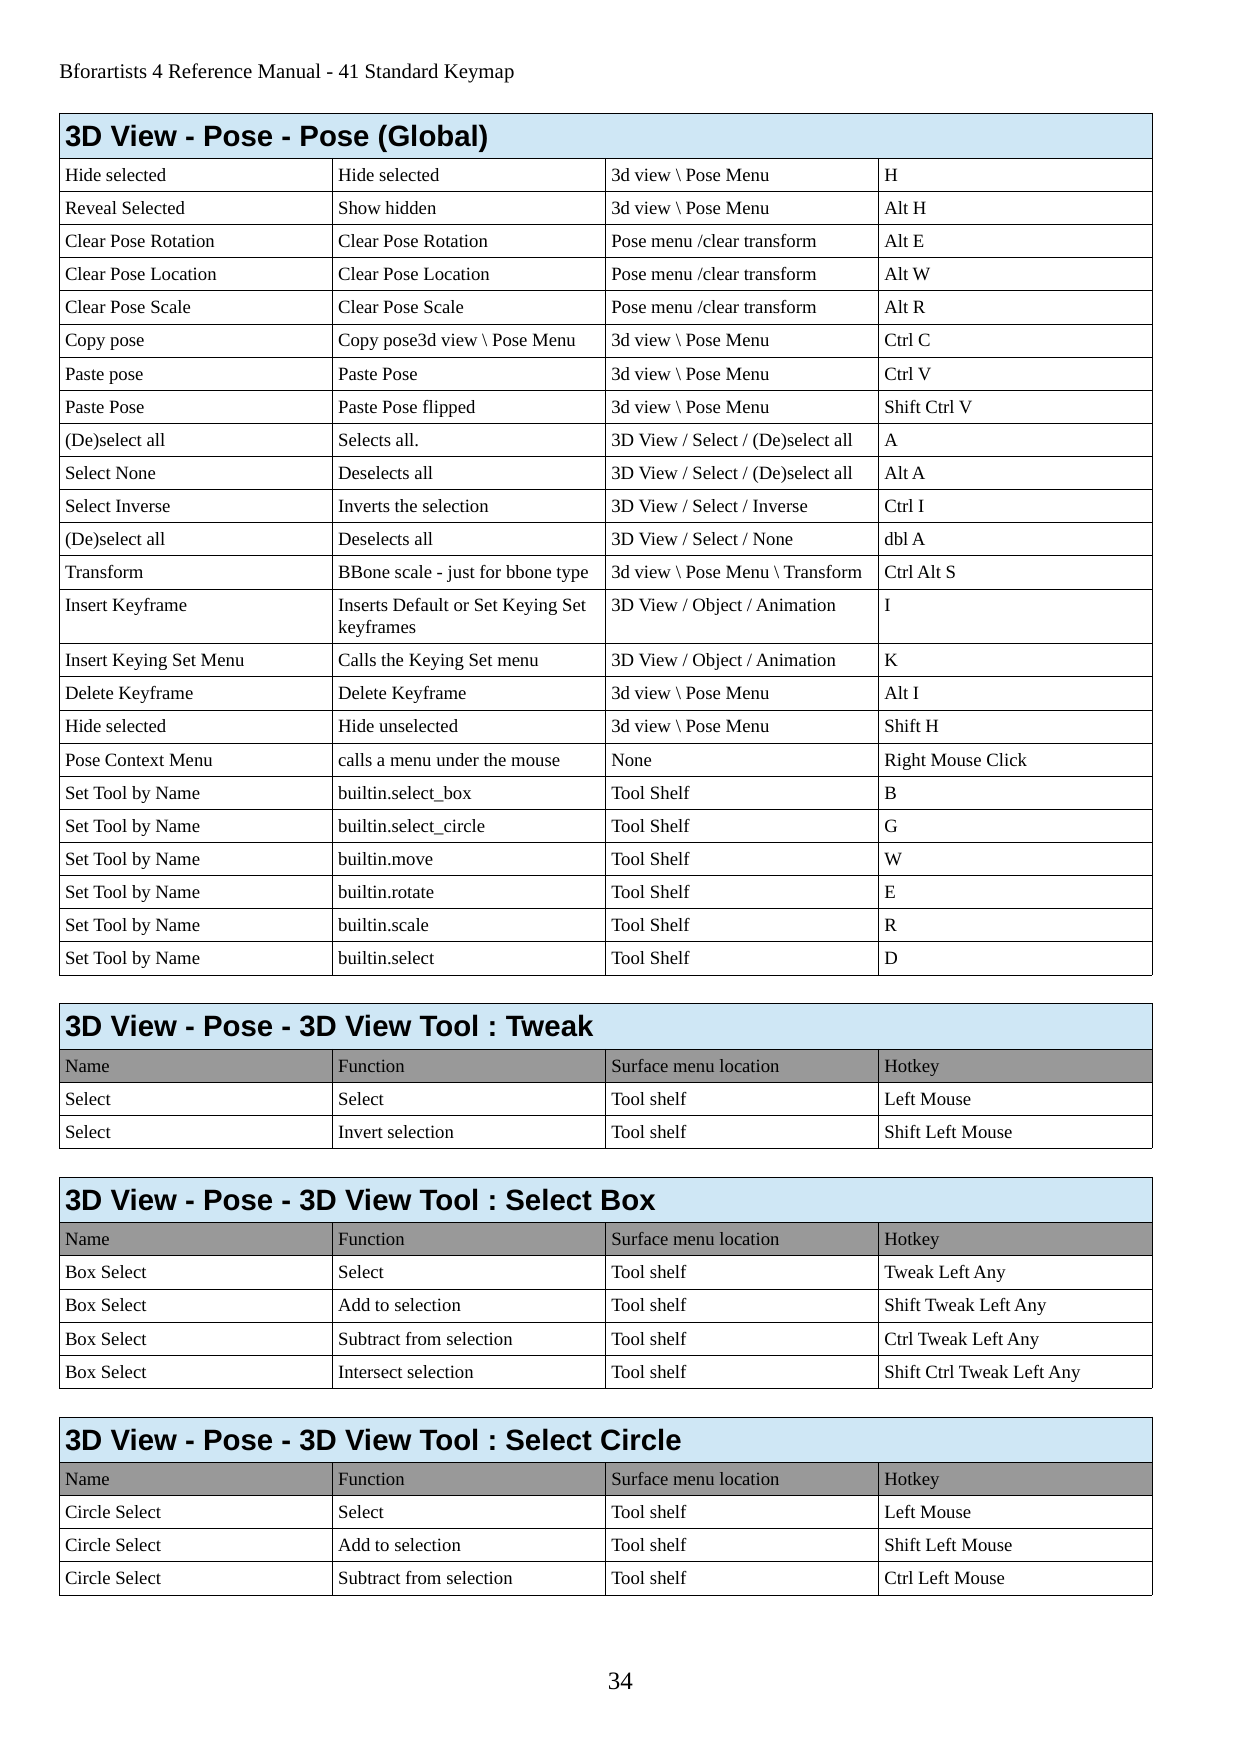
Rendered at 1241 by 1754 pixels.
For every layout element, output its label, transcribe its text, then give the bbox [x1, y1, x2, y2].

table_cell Copy pose [60, 325, 332, 357]
table_cell H [879, 159, 1152, 191]
table_cell 3D View / Select / None [606, 523, 878, 555]
table_cell Box Select [60, 1356, 332, 1388]
table_cell Alt R [879, 291, 1152, 323]
table_cell Select [60, 1116, 332, 1148]
table_cell Set Tool by Name [60, 909, 332, 941]
table_cell 3d view \ Pose Menu [606, 192, 878, 224]
table_cell Paste Pose [333, 358, 605, 390]
table_cell Subtract from selection [333, 1562, 605, 1594]
table_header 3D View - Pose - 3D View Tool : Select Box [60, 1178, 1152, 1222]
table_cell Surface menu location [606, 1223, 878, 1255]
table_cell Paste pose [60, 358, 332, 390]
table_cell Shift Ctrl Tweak Left Any [879, 1356, 1152, 1388]
table_cell Hotkey [879, 1050, 1152, 1082]
table_cell 3d view \ Pose Menu [606, 159, 878, 191]
table_cell 3D View / Select / Inverse [606, 490, 878, 522]
table_cell Inverts the selection [333, 490, 605, 522]
table_cell 3D View / Select / (De)select all [606, 457, 878, 489]
table_cell Hide unselected [333, 711, 605, 743]
table_cell Alt E [879, 225, 1152, 257]
table_cell Intersect selection [333, 1356, 605, 1388]
table_cell Tool Shelf [606, 909, 878, 941]
table_cell Selects all. [333, 424, 605, 456]
table_cell Set Tool by Name [60, 777, 332, 809]
table_cell Pose menu /clear transform [606, 291, 878, 323]
table_cell Set Tool by Name [60, 942, 332, 974]
table_cell A [879, 424, 1152, 456]
table_cell Name [60, 1223, 332, 1255]
table_cell Invert selection [333, 1116, 605, 1148]
table_cell Circle Select [60, 1496, 332, 1528]
table_cell Tool shelf [606, 1256, 878, 1288]
table_cell Alt I [879, 677, 1152, 709]
table_cell I [879, 590, 1152, 643]
table_cell Hide selected [60, 711, 332, 743]
table_cell Hide selected [60, 159, 332, 191]
table_cell 3D View / Select / (De)select all [606, 424, 878, 456]
table_cell Ctrl Left Mouse [879, 1562, 1152, 1594]
table_cell Function [333, 1223, 605, 1255]
table_cell Tool Shelf [606, 810, 878, 842]
table_cell Box Select [60, 1290, 332, 1322]
table_cell Clear Pose Scale [60, 291, 332, 323]
table_cell Clear Pose Location [60, 258, 332, 290]
table_cell Inserts Default or Set Keying Set keyframes [333, 590, 605, 643]
table_cell Hotkey [879, 1223, 1152, 1255]
table_cell Name [60, 1050, 332, 1082]
table_cell E [879, 876, 1152, 908]
table_cell Hide selected [333, 159, 605, 191]
table_cell (De)select all [60, 424, 332, 456]
table_cell Left Mouse [879, 1083, 1152, 1115]
table_cell Alt H [879, 192, 1152, 224]
table_cell Name [60, 1463, 332, 1495]
table_cell calls a menu under the mouse [333, 744, 605, 776]
table_cell Alt A [879, 457, 1152, 489]
table_cell Surface menu location [606, 1463, 878, 1495]
table_cell Ctrl I [879, 490, 1152, 522]
table_cell Select Inverse [60, 490, 332, 522]
table_cell Tweak Left Any [879, 1256, 1152, 1288]
table_cell Insert Keying Set Menu [60, 644, 332, 676]
table_cell Right Mouse Click [879, 744, 1152, 776]
table_cell Pose Context Menu [60, 744, 332, 776]
table_cell Ctrl Tweak Left Any [879, 1323, 1152, 1355]
table_cell Circle Select [60, 1562, 332, 1594]
table_cell Circle Select [60, 1529, 332, 1561]
table_cell Select None [60, 457, 332, 489]
table_cell Ctrl V [879, 358, 1152, 390]
table_cell Clear Pose Rotation [333, 225, 605, 257]
table_cell Tool shelf [606, 1290, 878, 1322]
table_cell Subtract from selection [333, 1323, 605, 1355]
table_cell Shift Ctrl V [879, 391, 1152, 423]
table_cell Clear Pose Location [333, 258, 605, 290]
table_cell Shift H [879, 711, 1152, 743]
table_cell builtin.select_circle [333, 810, 605, 842]
table_cell Tool Shelf [606, 876, 878, 908]
table_cell B [879, 777, 1152, 809]
table_cell builtin.move [333, 843, 605, 875]
table_cell Transform [60, 556, 332, 588]
table_cell 3D View / Object / Animation [606, 644, 878, 676]
table_cell Tool Shelf [606, 777, 878, 809]
table_cell Shift Left Mouse [879, 1116, 1152, 1148]
table_cell Insert Keyframe [60, 590, 332, 643]
table_cell Clear Pose Scale [333, 291, 605, 323]
table_cell Tool shelf [606, 1529, 878, 1561]
table_cell Surface menu location [606, 1050, 878, 1082]
table_cell Add to selection [333, 1290, 605, 1322]
table_cell Box Select [60, 1256, 332, 1288]
table_cell builtin.scale [333, 909, 605, 941]
table_cell Pose menu /clear transform [606, 225, 878, 257]
table_cell Show hidden [333, 192, 605, 224]
table_cell W [879, 843, 1152, 875]
table_cell Select [333, 1083, 605, 1115]
table_cell Tool Shelf [606, 942, 878, 974]
table_cell dbl A [879, 523, 1152, 555]
table_cell Alt W [879, 258, 1152, 290]
table_cell 3d view \ Pose Menu [606, 677, 878, 709]
table_cell Calls the Keying Set menu [333, 644, 605, 676]
table_cell builtin.rotate [333, 876, 605, 908]
table_cell builtin.select [333, 942, 605, 974]
table_cell Tool shelf [606, 1083, 878, 1115]
table_cell 3d view \ Pose Menu \ Transform [606, 556, 878, 588]
table_cell 3d view \ Pose Menu [606, 358, 878, 390]
table_cell Delete Keyframe [60, 677, 332, 709]
table_cell Paste Pose flipped [333, 391, 605, 423]
table_cell Tool Shelf [606, 843, 878, 875]
table_cell 3d view \ Pose Menu [606, 711, 878, 743]
table_cell 3d view \ Pose Menu [606, 391, 878, 423]
table_cell Function [333, 1463, 605, 1495]
table_cell Shift Left Mouse [879, 1529, 1152, 1561]
table_cell (De)select all [60, 523, 332, 555]
table_cell Deselects all [333, 523, 605, 555]
table_cell Box Select [60, 1323, 332, 1355]
table_cell Paste Pose [60, 391, 332, 423]
table_cell 3d view \ Pose Menu [606, 325, 878, 357]
table_cell G [879, 810, 1152, 842]
table_cell Set Tool by Name [60, 876, 332, 908]
table_cell Function [333, 1050, 605, 1082]
table_cell Hotkey [879, 1463, 1152, 1495]
table_cell Delete Keyframe [333, 677, 605, 709]
table_cell Copy pose3d view \ Pose Menu [333, 325, 605, 357]
table_cell Set Tool by Name [60, 843, 332, 875]
table_cell Reveal Selected [60, 192, 332, 224]
table_cell Pose menu /clear transform [606, 258, 878, 290]
table_cell Tool shelf [606, 1562, 878, 1594]
table_cell Tool shelf [606, 1116, 878, 1148]
table_cell R [879, 909, 1152, 941]
table_cell Select [333, 1256, 605, 1288]
table_cell builtin.select_box [333, 777, 605, 809]
table_cell Tool shelf [606, 1496, 878, 1528]
table_cell BBone scale - just for bbone type [333, 556, 605, 588]
table_cell Left Mouse [879, 1496, 1152, 1528]
table_cell D [879, 942, 1152, 974]
table_header 3D View - Pose - 3D View Tool : Select Circle [60, 1418, 1152, 1462]
table_cell Select [60, 1083, 332, 1115]
table_header 3D View - Pose - Pose (Global) [60, 114, 1152, 158]
table_cell Shift Tweak Left Any [879, 1290, 1152, 1322]
table_cell K [879, 644, 1152, 676]
table_cell Set Tool by Name [60, 810, 332, 842]
table_header 3D View - Pose - 3D View Tool : Tweak [60, 1004, 1152, 1049]
table_cell Add to selection [333, 1529, 605, 1561]
table_cell Ctrl Alt S [879, 556, 1152, 588]
table_cell Tool shelf [606, 1323, 878, 1355]
table_cell Clear Pose Rotation [60, 225, 332, 257]
table_cell Deselects all [333, 457, 605, 489]
table_cell Ctrl C [879, 325, 1152, 357]
table_cell Select [333, 1496, 605, 1528]
table_cell None [606, 744, 878, 776]
table_cell 3D View / Object / Animation [606, 590, 878, 643]
table_cell Tool shelf [606, 1356, 878, 1388]
